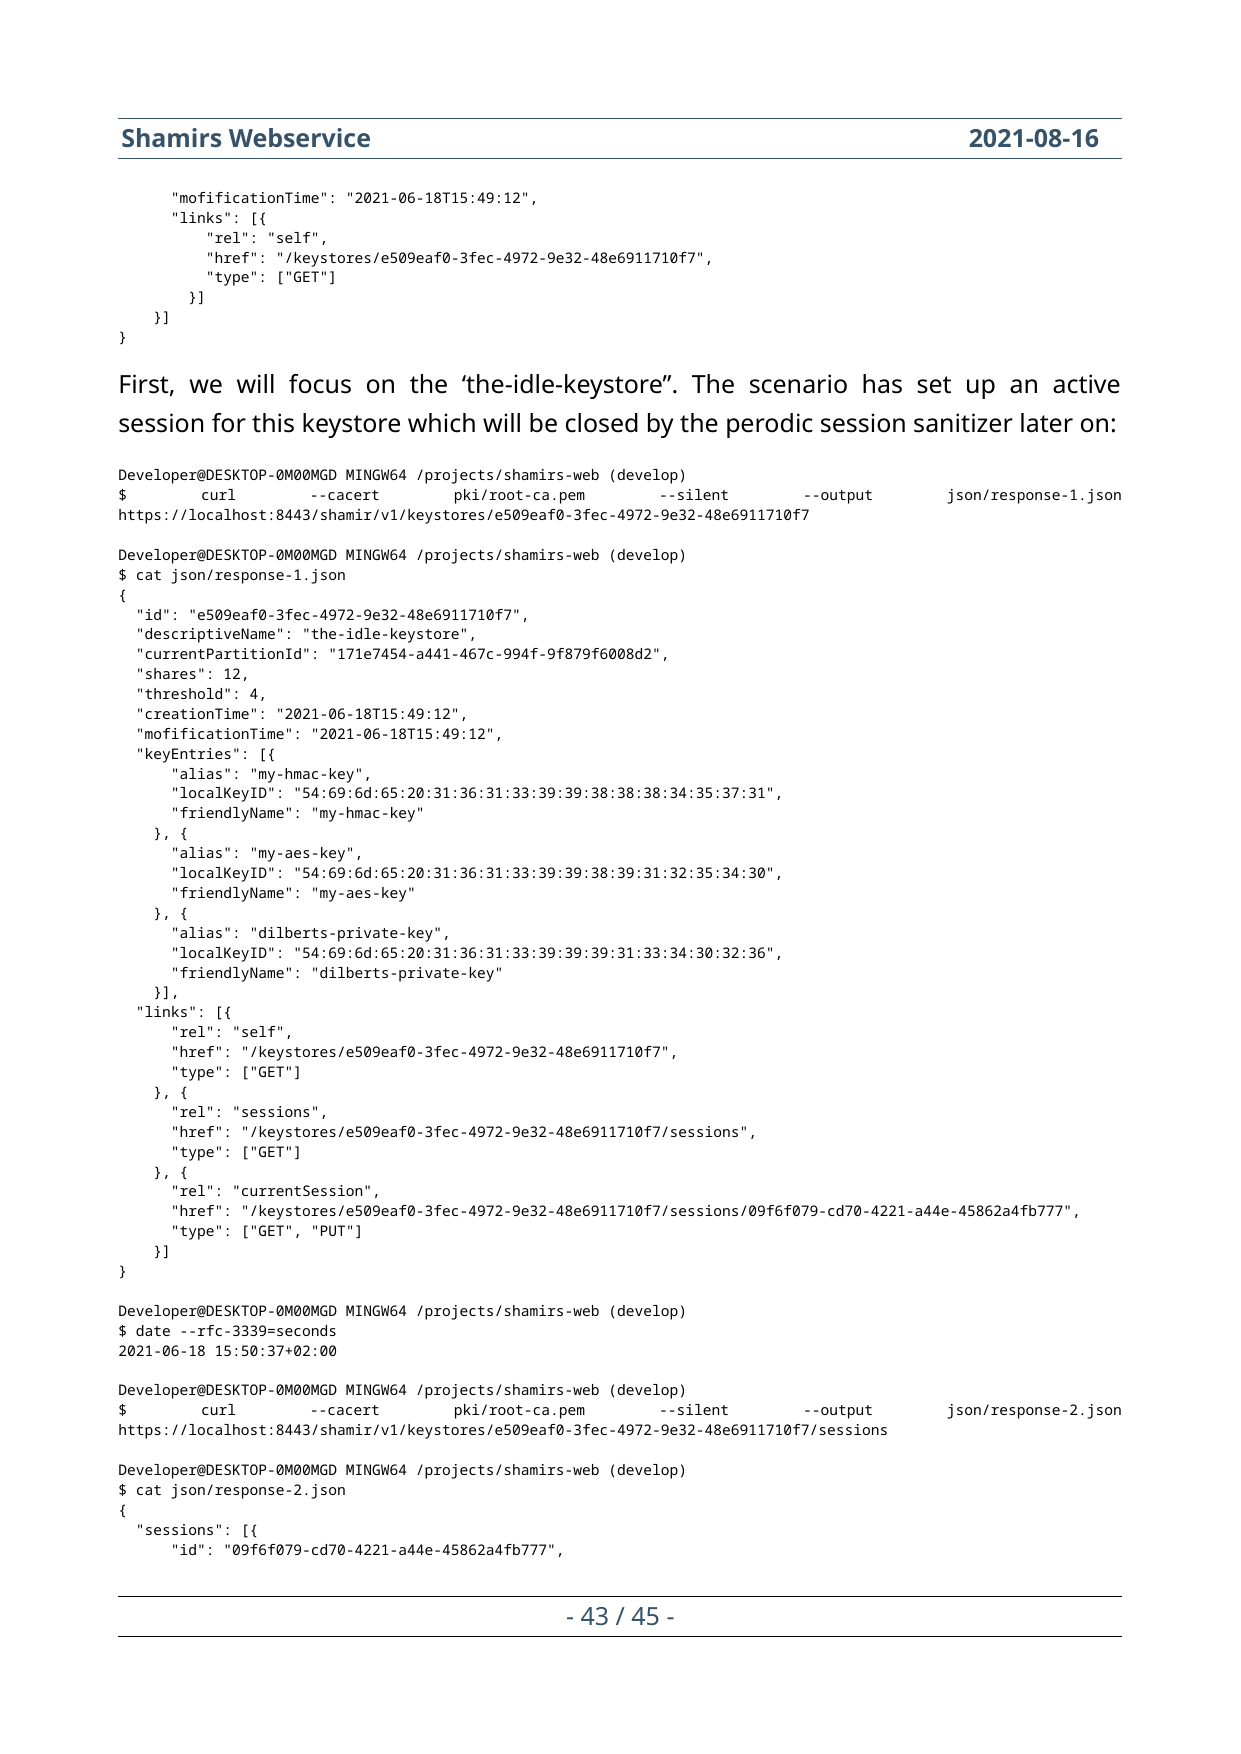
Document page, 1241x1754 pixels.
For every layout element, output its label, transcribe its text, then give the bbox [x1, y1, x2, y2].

text $ cat json/response-2.json [118, 1480, 1122, 1499]
text "rel": "self", [118, 1022, 1122, 1042]
text "rel": "self", [118, 227, 1122, 247]
text $ cat json/response-1.json [118, 564, 1122, 584]
text "id": "e509eaf0-3fec-4972-9e32-48e6911710f7", [118, 604, 1122, 624]
text }, { [118, 1161, 1122, 1181]
text "friendlyName": "my-aes-key" [118, 883, 1122, 903]
text "currentPartitionId": "171e7454-a441-467c-994f-9f879f6008d2", [118, 644, 1122, 664]
text "shares": 12, [118, 664, 1122, 684]
text Developer@DESKTOP-0M00MGD MINGW64 /projects/shamirs-web (develop) [118, 1380, 1122, 1400]
text "rel": "sessions", [118, 1102, 1122, 1122]
text "keyEntries": [{ [118, 743, 1122, 763]
text } [118, 327, 1122, 347]
text Developer@DESKTOP-0M00MGD MINGW64 /projects/shamirs-web (develop) [118, 1301, 1122, 1321]
text 2021-06-18 15:50:37+02:00 [118, 1340, 1122, 1360]
text "alias": "my-aes-key", [118, 843, 1122, 863]
text "sessions": [{ [118, 1519, 1122, 1539]
text "mofificationTime": "2021-06-18T15:49:12", [118, 724, 1122, 743]
text "friendlyName": "my-hmac-key" [118, 803, 1122, 823]
text "links": [{ [118, 208, 1122, 227]
text }], [118, 982, 1122, 1002]
text "threshold": 4, [118, 684, 1122, 704]
text "alias": "dilberts-private-key", [118, 923, 1122, 942]
text "type": ["GET"] [118, 1141, 1122, 1161]
text "mofificationTime": "2021-06-18T15:49:12", [118, 188, 1122, 208]
text "rel": "currentSession", [118, 1181, 1122, 1201]
text "friendlyName": "dilberts-private-key" [118, 962, 1122, 982]
text "href": "/keystores/e509eaf0-3fec-4972-9e32-48e6911710f7/sessions/09f6f079-cd70-4221-a44e-45862a4fb777", [118, 1201, 1122, 1221]
text }, { [118, 1082, 1122, 1102]
text "creationTime": "2021-06-18T15:49:12", [118, 704, 1122, 724]
text "localKeyID": "54:69:6d:65:20:31:36:31:33:39:39:38:39:31:32:35:34:30", [118, 863, 1122, 883]
text "id": "09f6f079-cd70-4221-a44e-45862a4fb777", [118, 1539, 1122, 1559]
text $ curl --cacert pki/root-ca.pem --silent --output json/response-1.json https://localhost:8443/shamir/v1/keystores/e509eaf0-3fec-4972-9e32-48e6911710f7 [118, 485, 1122, 525]
text }] [118, 307, 1122, 327]
text Developer@DESKTOP-0M00MGD MINGW64 /projects/shamirs-web (develop) [118, 544, 1122, 564]
text "localKeyID": "54:69:6d:65:20:31:36:31:33:39:39:38:38:38:34:35:37:31", [118, 783, 1122, 803]
text "type": ["GET"] [118, 267, 1122, 287]
text }] [118, 1241, 1122, 1261]
text }, { [118, 823, 1122, 843]
text $ curl --cacert pki/root-ca.pem --silent --output json/response-2.json https://localhost:8443/shamir/v1/keystores/e509eaf0-3fec-4972-9e32-48e6911710f7/sessions [118, 1400, 1122, 1440]
text }, { [118, 903, 1122, 923]
text Developer@DESKTOP-0M00MGD MINGW64 /projects/shamirs-web (develop) [118, 1460, 1122, 1480]
text "href": "/keystores/e509eaf0-3fec-4972-9e32-48e6911710f7", [118, 247, 1122, 267]
text "type": ["GET", "PUT"] [118, 1221, 1122, 1241]
text { [118, 1499, 1122, 1519]
text "type": ["GET"] [118, 1062, 1122, 1082]
text "alias": "my-hmac-key", [118, 763, 1122, 783]
text } [118, 1261, 1122, 1281]
text { [118, 584, 1122, 604]
text "descriptiveName": "the-idle-keystore", [118, 624, 1122, 644]
text "href": "/keystores/e509eaf0-3fec-4972-9e32-48e6911710f7", [118, 1042, 1122, 1062]
text "links": [{ [118, 1002, 1122, 1022]
text Developer@DESKTOP-0M00MGD MINGW64 /projects/shamirs-web (develop) [118, 465, 1122, 485]
text "href": "/keystores/e509eaf0-3fec-4972-9e32-48e6911710f7/sessions", [118, 1122, 1122, 1141]
text }] [118, 287, 1122, 307]
text "localKeyID": "54:69:6d:65:20:31:36:31:33:39:39:39:31:33:34:30:32:36", [118, 942, 1122, 962]
text $ date --rfc-3339=seconds [118, 1321, 1122, 1340]
text First, we will focus on the ‘the-idle-keystore”. The scenario has set up an active session for this keystore which will be closed by the perodic session sanitizer later on: [118, 367, 1122, 440]
